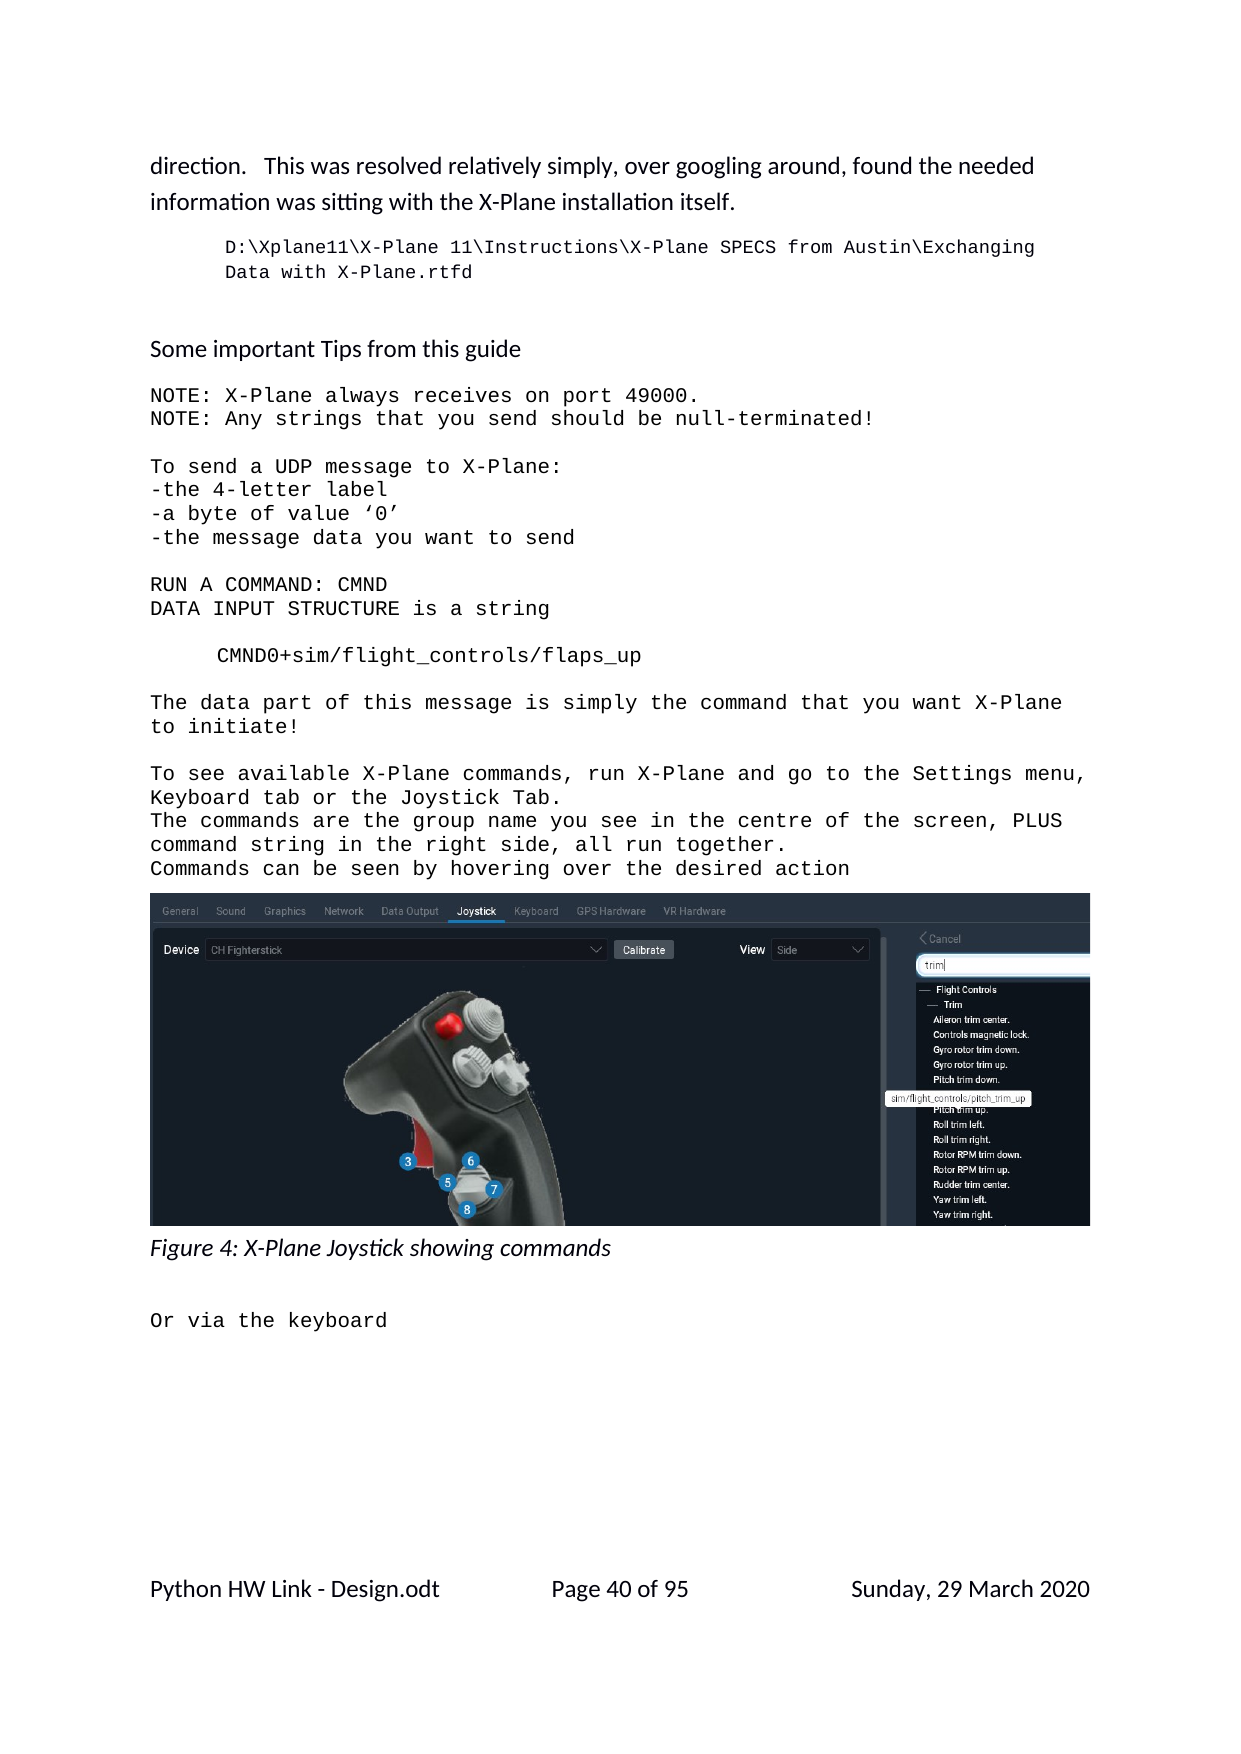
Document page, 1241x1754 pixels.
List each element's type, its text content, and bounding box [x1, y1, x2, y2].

text Or via the keyboard [150, 1310, 1090, 1333]
text direction. This was resolved relatively simply, over googling around, found the needed information was sitting with the X-Plane installation itself. [150, 150, 1090, 217]
text DATA INPUT STRUCTURE is a string [150, 598, 1090, 621]
text D:\Xplane11\X-Plane 11\Instructions\X-Plane SPECS from Austin\Exchanging Data with X-Plane.rtfd [225, 238, 1090, 284]
picture [150, 893, 1091, 1226]
text NOTE: Any strings that you send should be null-terminated! [150, 408, 1090, 432]
text NOTE: X-Plane always receives on port 49000. [150, 385, 1090, 408]
text -the 4-letter label [150, 479, 1090, 503]
text -a byte of value ‘0’ [150, 503, 1090, 527]
text Figure 4: X-Plane Joystick showing commands [150, 1226, 1090, 1262]
text CMND0+sim/flight_controls/flaps_up [150, 645, 1090, 668]
text To see available X-Plane commands, run X-Plane and go to the Settings menu, Keyboard tab or the Joystick Tab. [150, 763, 1090, 810]
text Commands can be seen by hovering over the desired action [150, 858, 1090, 881]
text -the message data you want to send [150, 527, 1090, 550]
text To send a UDP message to X-Plane: [150, 456, 1090, 479]
text The data part of this message is simply the command that you want X-Plane to initiate! [150, 692, 1090, 739]
text The commands are the group name you see in the centre of the screen, PLUS command string in the right side, all run together. [150, 810, 1090, 858]
text RUN A COMMAND: CMND [150, 574, 1090, 598]
text Some important Tips from this guide [150, 334, 1090, 364]
